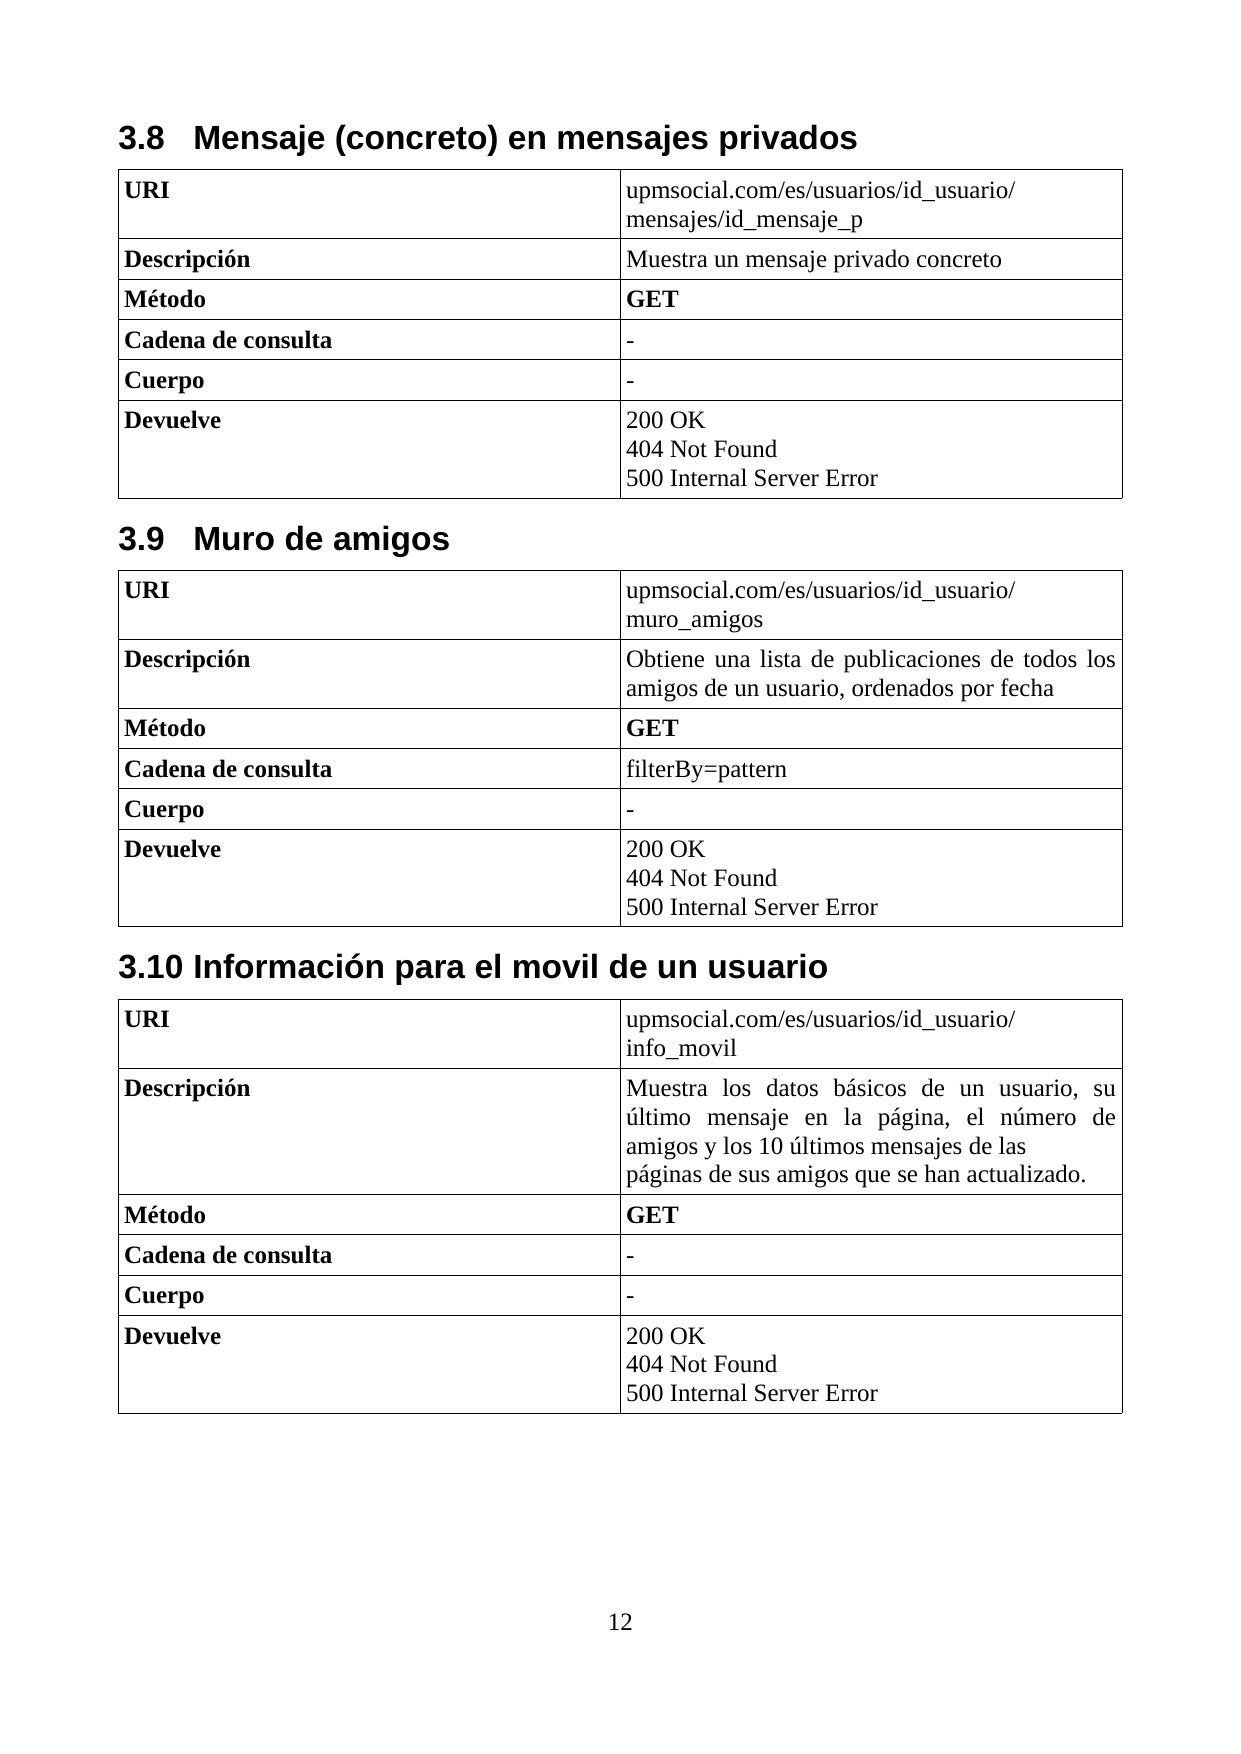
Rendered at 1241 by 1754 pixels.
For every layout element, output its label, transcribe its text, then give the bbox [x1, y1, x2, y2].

table_cell Descripción [119, 1069, 620, 1194]
table_cell Método [119, 280, 620, 319]
table_header URI [119, 571, 620, 638]
table_cell filterBy=pattern [621, 749, 1122, 788]
table_cell - [621, 1235, 1122, 1275]
table_cell - [621, 320, 1122, 359]
table_header upmsocial.com/es/usuarios/id_usuario/muro_amigos [621, 571, 1122, 638]
table_cell Método [119, 1195, 620, 1234]
table_cell Devuelve [119, 830, 620, 926]
table_header URI [119, 1000, 620, 1067]
table_cell Muestra los datos básicos de un usuario, su último mensaje en la página, el número de amigos y los 10 últimos mensajes de las páginas de sus amigos que se han actualizado. [621, 1069, 1122, 1194]
table_cell Método [119, 709, 620, 748]
table_cell Obtiene una lista de publicaciones de todos los amigos de un usuario, ordenados por fecha [621, 640, 1122, 708]
table_header URI [119, 170, 620, 238]
table_cell 200 OK 404 Not Found 500 Internal Server Error [621, 401, 1122, 497]
table_cell GET [621, 1195, 1122, 1234]
table_cell Descripción [119, 640, 620, 708]
table_cell Cuerpo [119, 1276, 620, 1315]
table_cell Cuerpo [119, 789, 620, 828]
subtitle Información para el movil de un usuario [118, 947, 1122, 986]
table_header upmsocial.com/es/usuarios/id_usuario/info_movil [621, 1000, 1122, 1067]
table_cell 200 OK 404 Not Found 500 Internal Server Error [621, 1316, 1122, 1413]
table_cell GET [621, 280, 1122, 319]
table_cell - [621, 789, 1122, 828]
table_cell 200 OK 404 Not Found 500 Internal Server Error [621, 830, 1122, 926]
table_cell Cadena de consulta [119, 1235, 620, 1275]
table_cell - [621, 1276, 1122, 1315]
table_cell Descripción [119, 239, 620, 279]
table_cell - [621, 360, 1122, 399]
table_cell Cadena de consulta [119, 749, 620, 788]
table_cell GET [621, 709, 1122, 748]
subtitle Muro de amigos [118, 518, 1122, 557]
table_cell Devuelve [119, 401, 620, 497]
table_header upmsocial.com/es/usuarios/id_usuario/mensajes/id_mensaje_p [621, 170, 1122, 238]
table_cell Devuelve [119, 1316, 620, 1413]
table_cell Muestra un mensaje privado concreto [621, 239, 1122, 279]
table_cell Cadena de consulta [119, 320, 620, 359]
subtitle Mensaje (concreto) en mensajes privados [118, 118, 1122, 157]
table_cell Cuerpo [119, 360, 620, 399]
